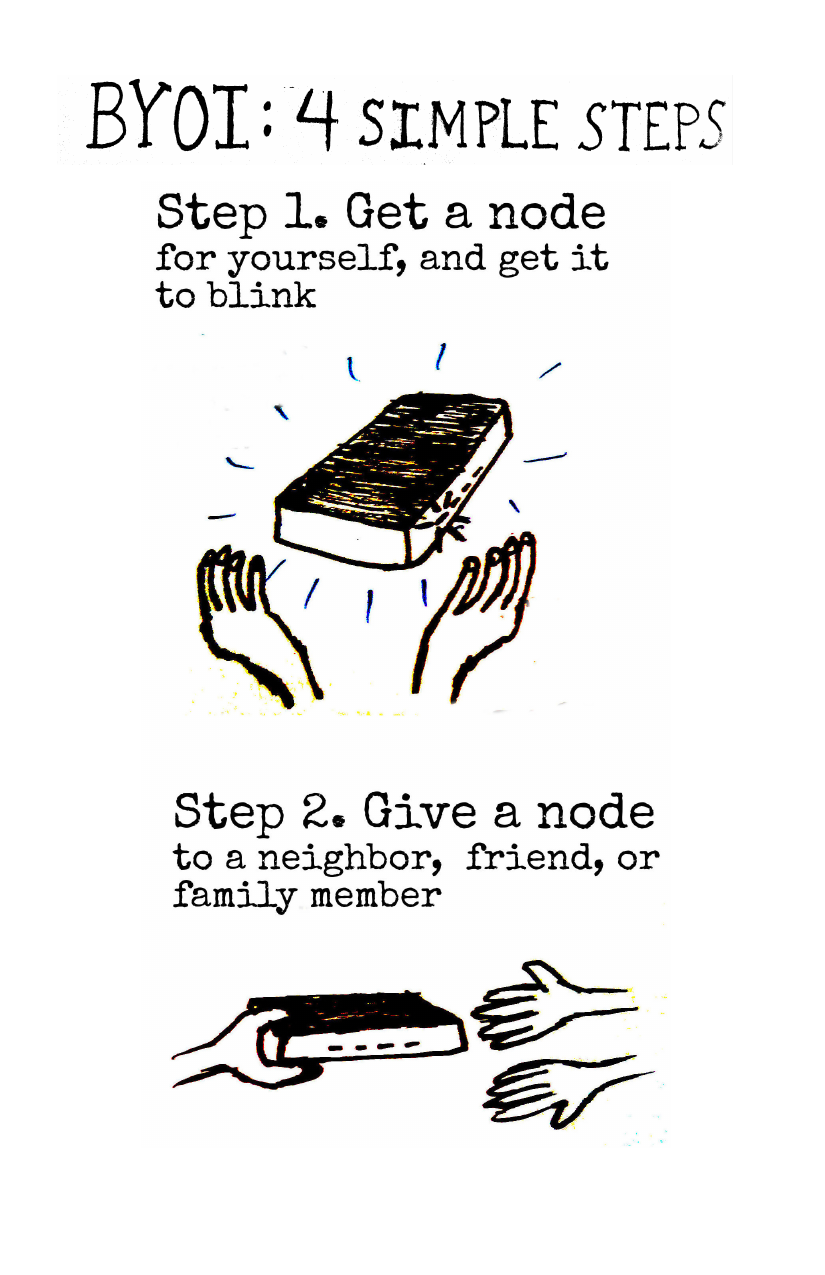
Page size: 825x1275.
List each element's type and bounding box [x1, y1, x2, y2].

picture [140, 181, 671, 1148]
picture [57, 75, 733, 165]
